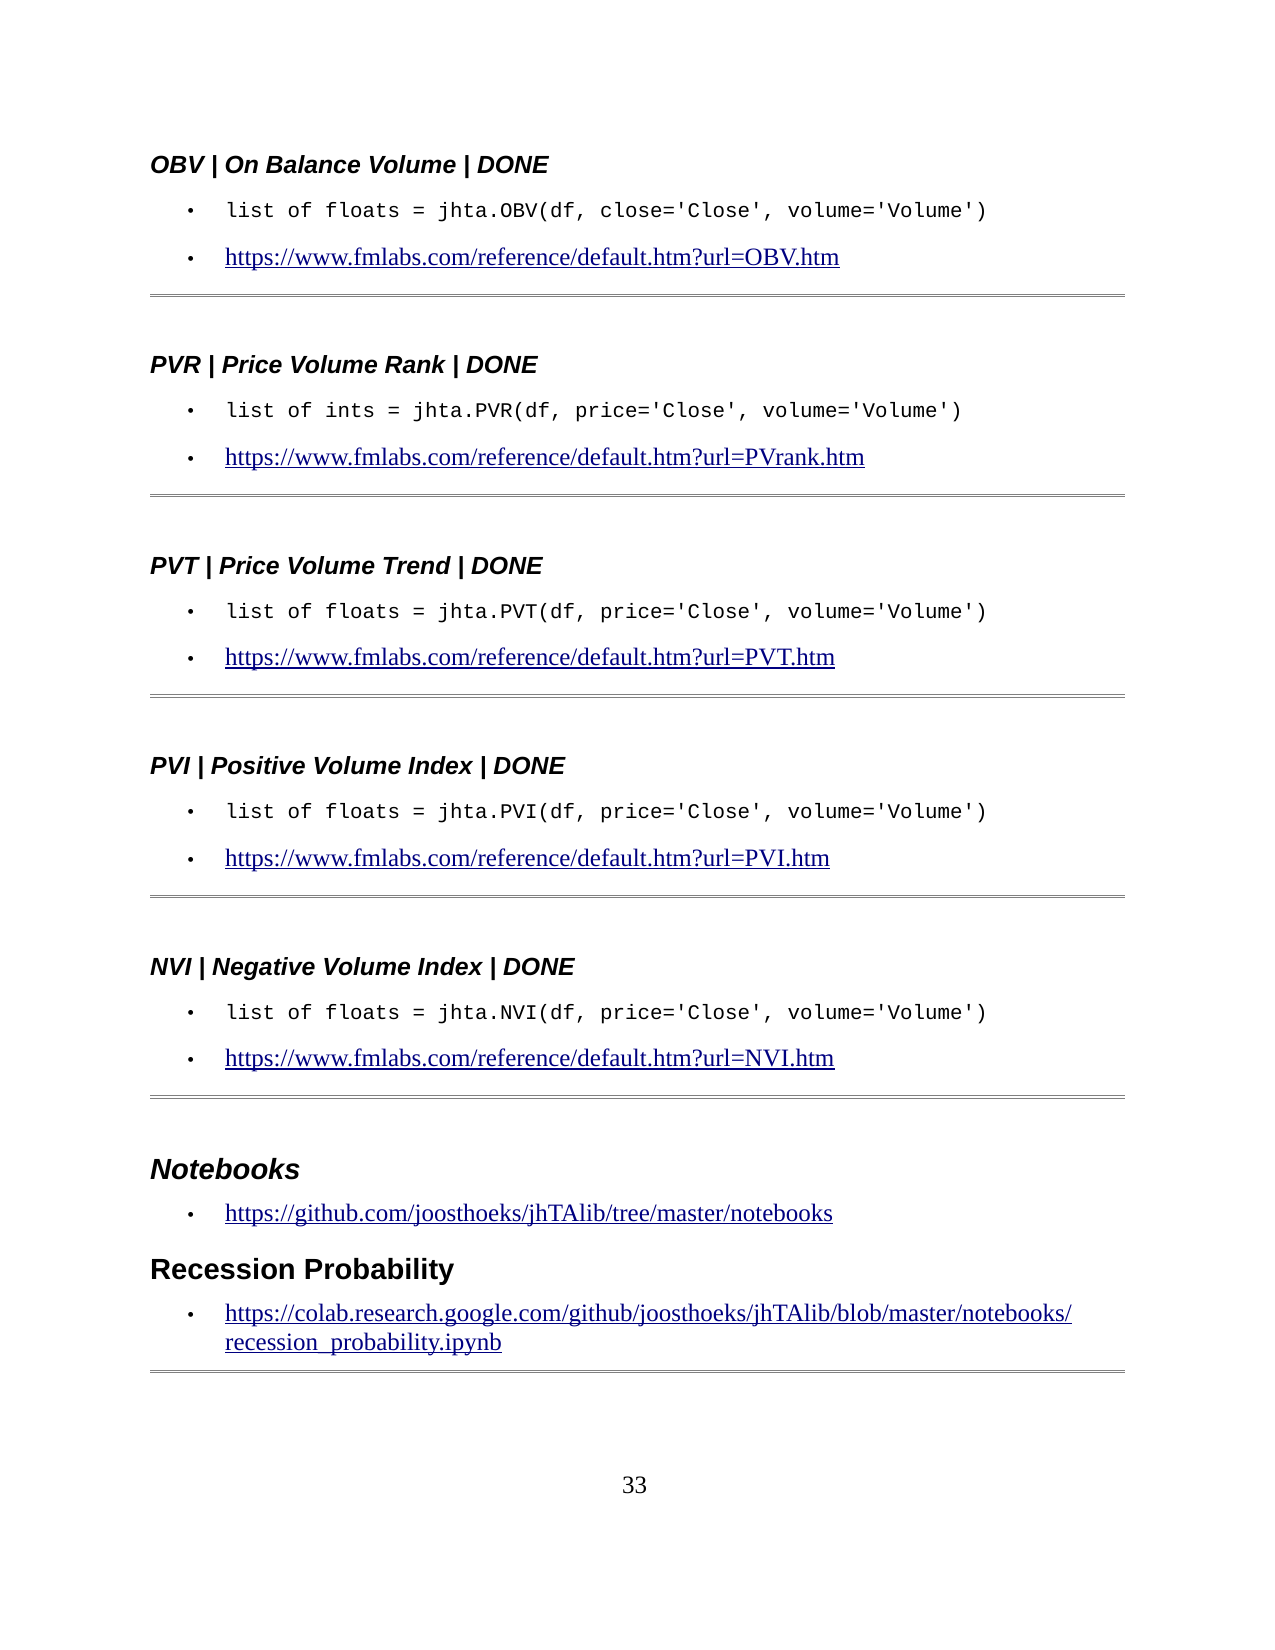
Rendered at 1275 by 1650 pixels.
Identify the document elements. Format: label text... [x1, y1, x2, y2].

list list of floats = jhta.NVI(df, price='Close', volume='Volume') [187, 1002, 1125, 1025]
subtitle PVR | Price Volume Rank | DONE [150, 350, 1125, 379]
list list of floats = jhta.PVT(df, price='Close', volume='Volume') [187, 601, 1125, 624]
list https://www.fmlabs.com/reference/default.htm?url=NVI.htm [187, 1043, 1125, 1072]
list https://github.com/joosthoeks/jhTAlib/tree/master/notebooks [187, 1198, 1125, 1227]
subtitle Recession Probability [150, 1252, 1125, 1285]
subtitle PVI | Positive Volume Index | DONE [150, 751, 1125, 780]
subtitle PVT | Price Volume Trend | DONE [150, 551, 1125, 579]
list https://www.fmlabs.com/reference/default.htm?url=PVrank.htm [187, 442, 1125, 471]
subtitle OBV | On Balance Volume | DONE [150, 150, 1125, 178]
subtitle NVI | Negative Volume Index | DONE [150, 952, 1125, 980]
list list of floats = jhta.PVI(df, price='Close', volume='Volume') [187, 801, 1125, 825]
list list of floats = jhta.OBV(df, close='Close', volume='Volume') [187, 200, 1125, 224]
subtitle Notebooks [150, 1152, 1125, 1186]
list https://colab.research.google.com/github/joosthoeks/jhTAlib/blob/master/notebooks/recession_probability.ipynb [187, 1298, 1125, 1355]
list https://www.fmlabs.com/reference/default.htm?url=OBV.htm [187, 242, 1125, 270]
list https://www.fmlabs.com/reference/default.htm?url=PVT.htm [187, 642, 1125, 671]
list https://www.fmlabs.com/reference/default.htm?url=PVI.htm [187, 843, 1125, 872]
list list of ints = jhta.PVR(df, price='Close', volume='Volume') [187, 400, 1125, 424]
